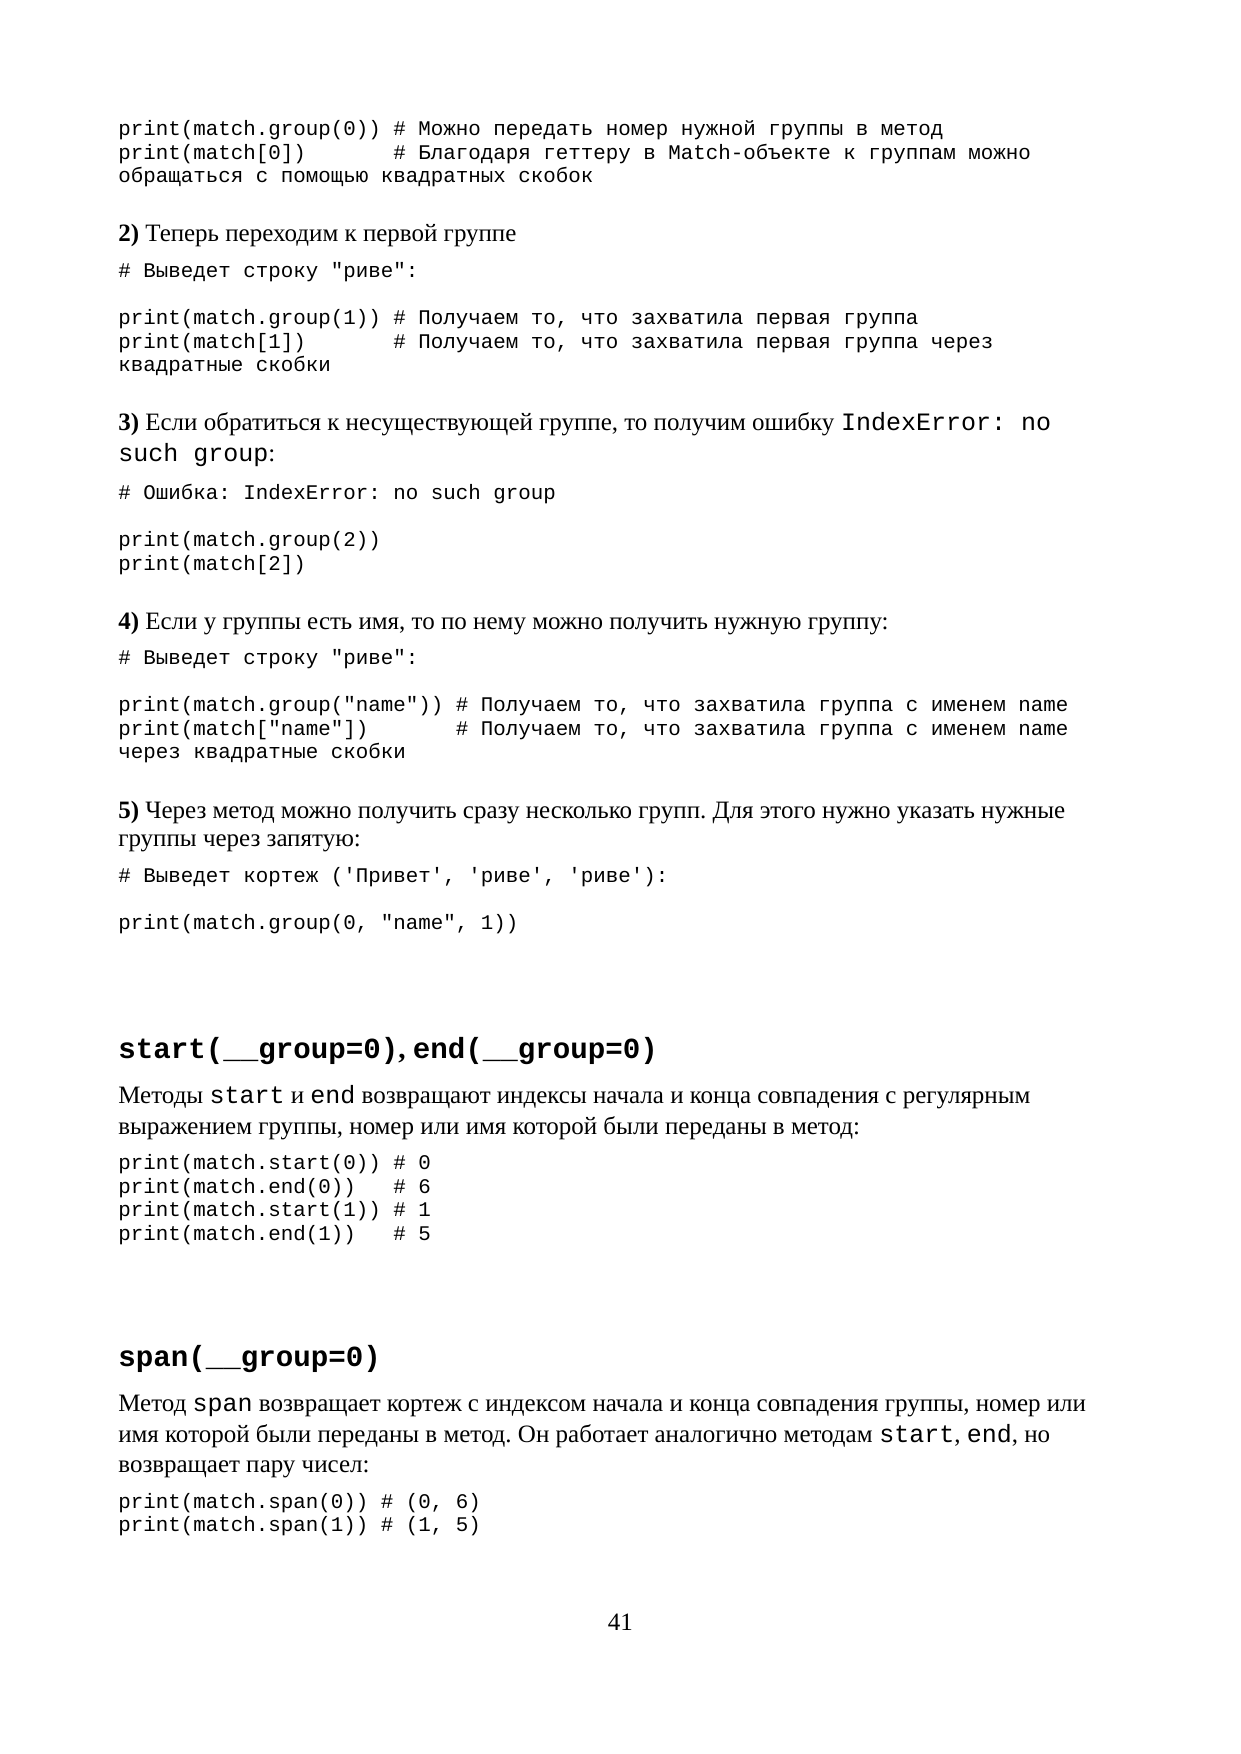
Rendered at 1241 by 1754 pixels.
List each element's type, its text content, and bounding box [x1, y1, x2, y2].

text print(match[0]) # Благодаря геттеру в Match-объекте к группам можно обращаться с помощью квадратных скобок [118, 142, 1122, 189]
text Методы start и end возвращают индексы начала и конца совпадения с регулярным выражением группы, номер или имя которой были переданы в метод: [118, 1080, 1122, 1139]
text 3) Если обратиться к несуществующей группе, то получим ошибку IndexError: no such group: [118, 407, 1122, 469]
text print(match.group(1)) # Получаем то, что захватила первая группа [118, 307, 1122, 331]
text print(match.start(0)) # 0 [118, 1152, 1122, 1176]
subtitle start(__group=0), end(__group=0) [118, 1031, 1122, 1067]
text # Ошибка: IndexError: no such group [118, 482, 1122, 505]
text Метод span возвращает кортеж с индексом начала и конца совпадения группы, номер или имя которой были переданы в метод. Он работает аналогично методам start, end, но возвращает пару чисел: [118, 1388, 1122, 1478]
text # Выведет строку "риве": [118, 647, 1122, 671]
text print(match.group("name")) # Получаем то, что захватила группа с именем name [118, 694, 1122, 718]
text # Выведет строку "риве": [118, 260, 1122, 283]
text 5) Через метод можно получить сразу несколько групп. Для этого нужно указать нужные группы через запятую: [118, 795, 1122, 852]
text print(match.end(1)) # 5 [118, 1223, 1122, 1247]
text print(match.start(1)) # 1 [118, 1199, 1122, 1223]
text print(match.end(0)) # 6 [118, 1176, 1122, 1199]
text print(match.group(2)) [118, 529, 1122, 553]
subtitle span(__group=0) [118, 1342, 1122, 1375]
text 2) Теперь переходим к первой группе [118, 218, 1122, 247]
text # Выведет кортеж ('Привет', 'риве', 'риве'): [118, 865, 1122, 888]
text print(match.span(1)) # (1, 5) [118, 1514, 1122, 1538]
text print(match[1]) # Получаем то, что захватила первая группа через квадратные скобки [118, 331, 1122, 378]
text print(match[2]) [118, 553, 1122, 576]
text print(match.span(0)) # (0, 6) [118, 1491, 1122, 1514]
text print(match["name"]) # Получаем то, что захватила группа с именем name через квадратные скобки [118, 718, 1122, 765]
text print(match.group(0)) # Можно передать номер нужной группы в метод [118, 118, 1122, 142]
text 4) Если у группы есть имя, то по нему можно получить нужную группу: [118, 606, 1122, 634]
text print(match.group(0, "name", 1)) [118, 912, 1122, 936]
